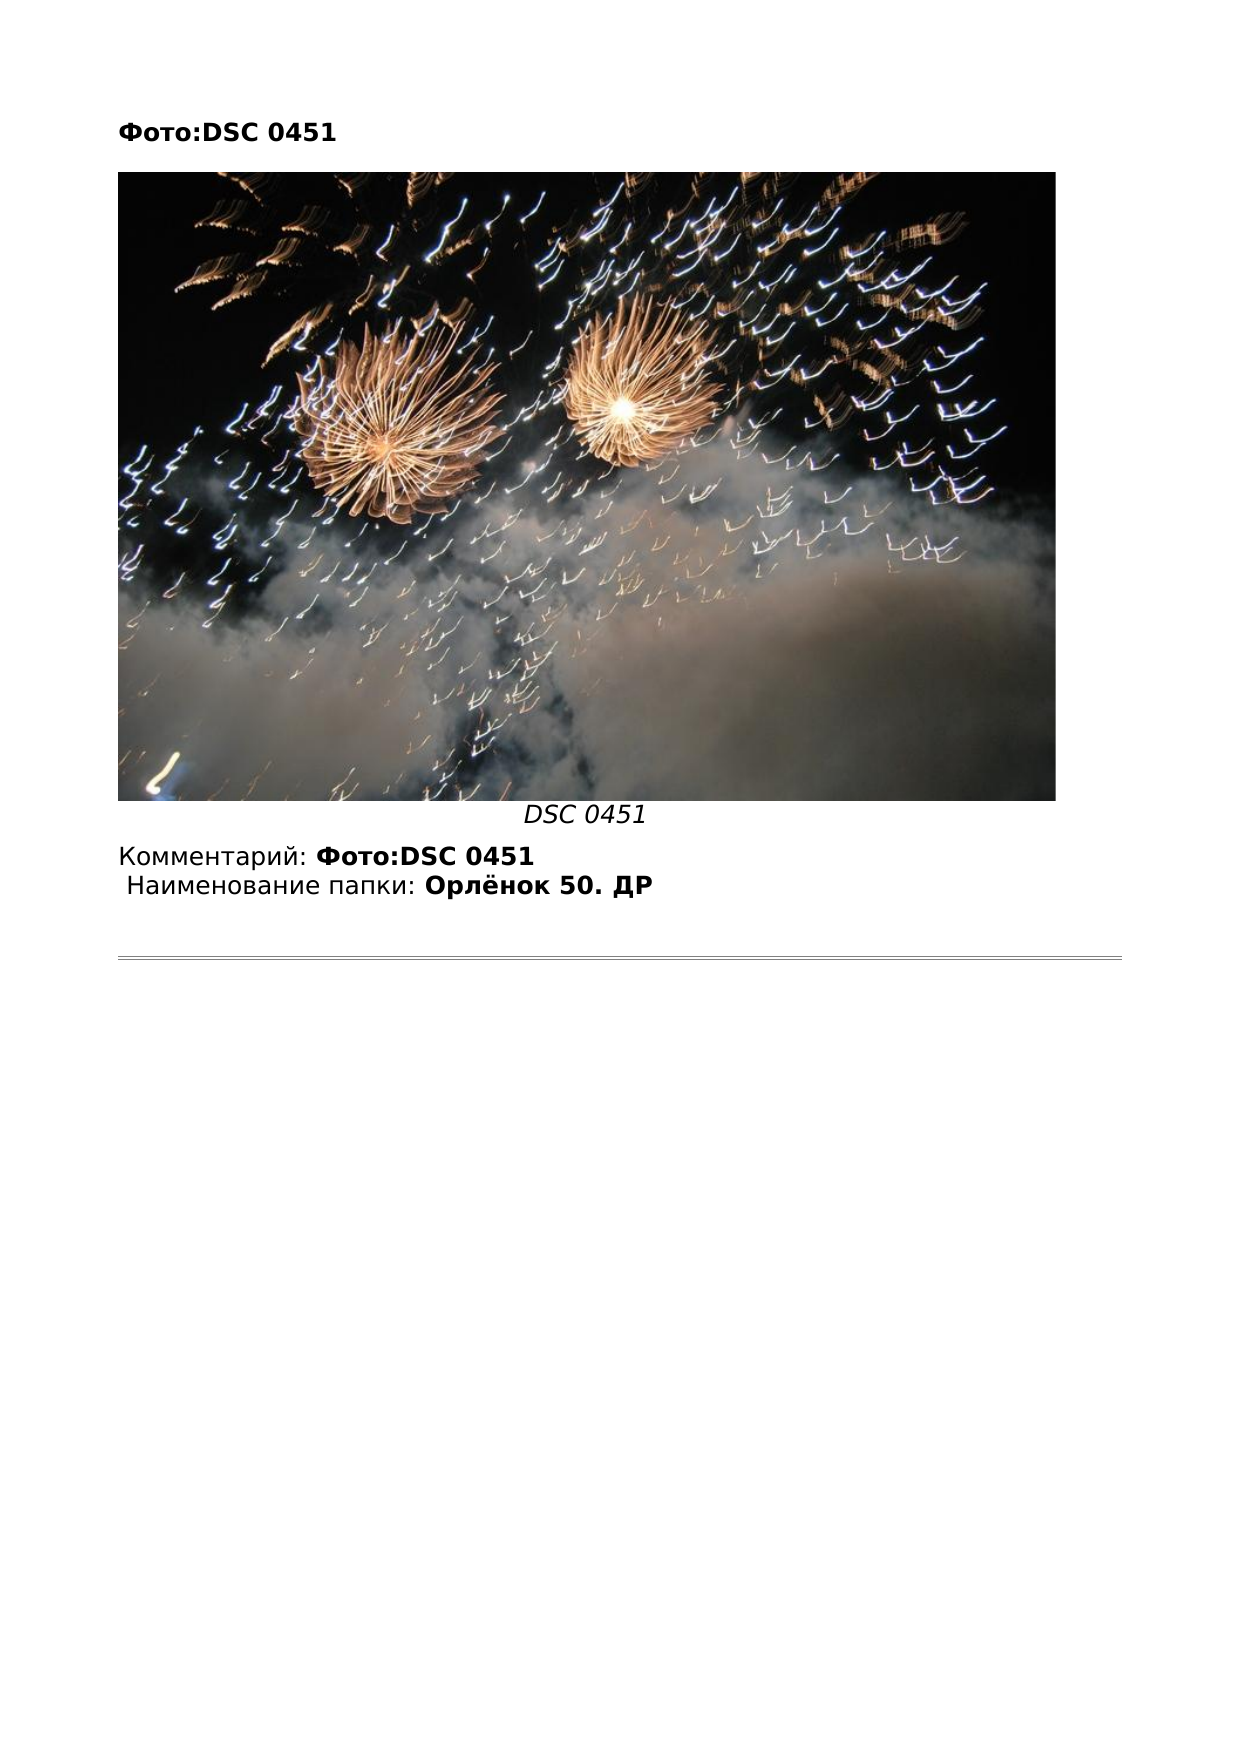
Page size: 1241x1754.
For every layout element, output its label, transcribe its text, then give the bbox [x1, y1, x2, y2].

text DSC 0451 [118, 801, 1056, 829]
subtitle Фото:DSC 0451 [118, 118, 1122, 147]
picture [118, 172, 1056, 801]
text Комментарий: Фото:DSC 0451 Наименование папки: Орлёнок 50. ДР [118, 842, 1122, 929]
